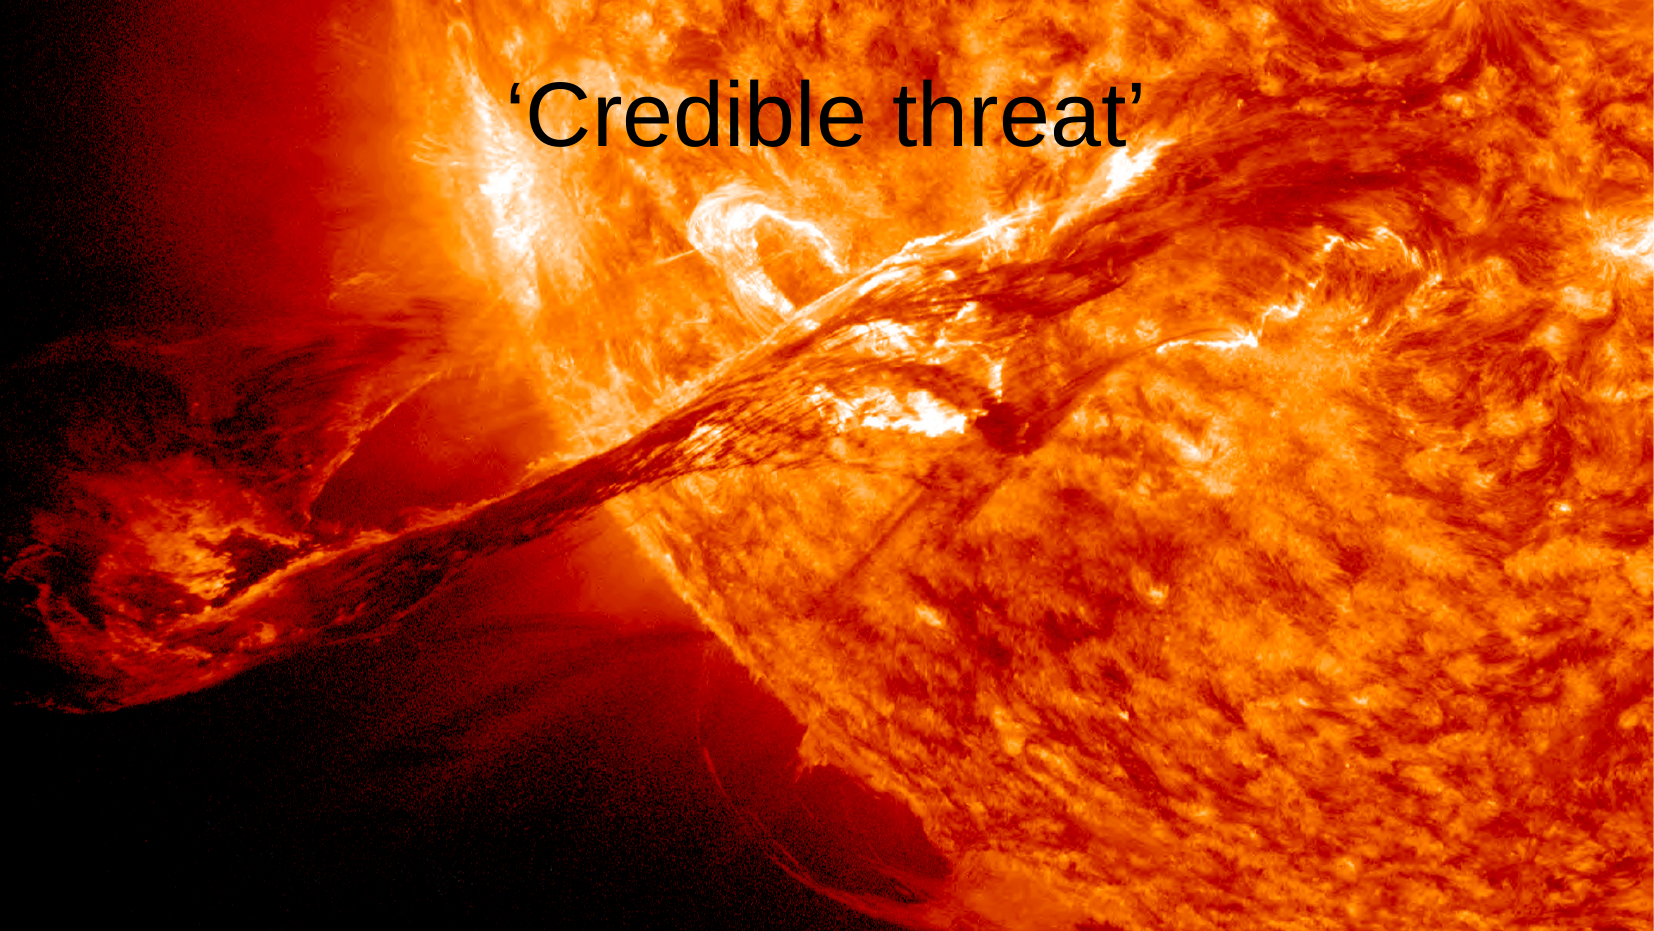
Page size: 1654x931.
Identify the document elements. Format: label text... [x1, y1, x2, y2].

picture [0, 0, 1654, 931]
title ‘Credible threat’ [82, 37, 1571, 193]
